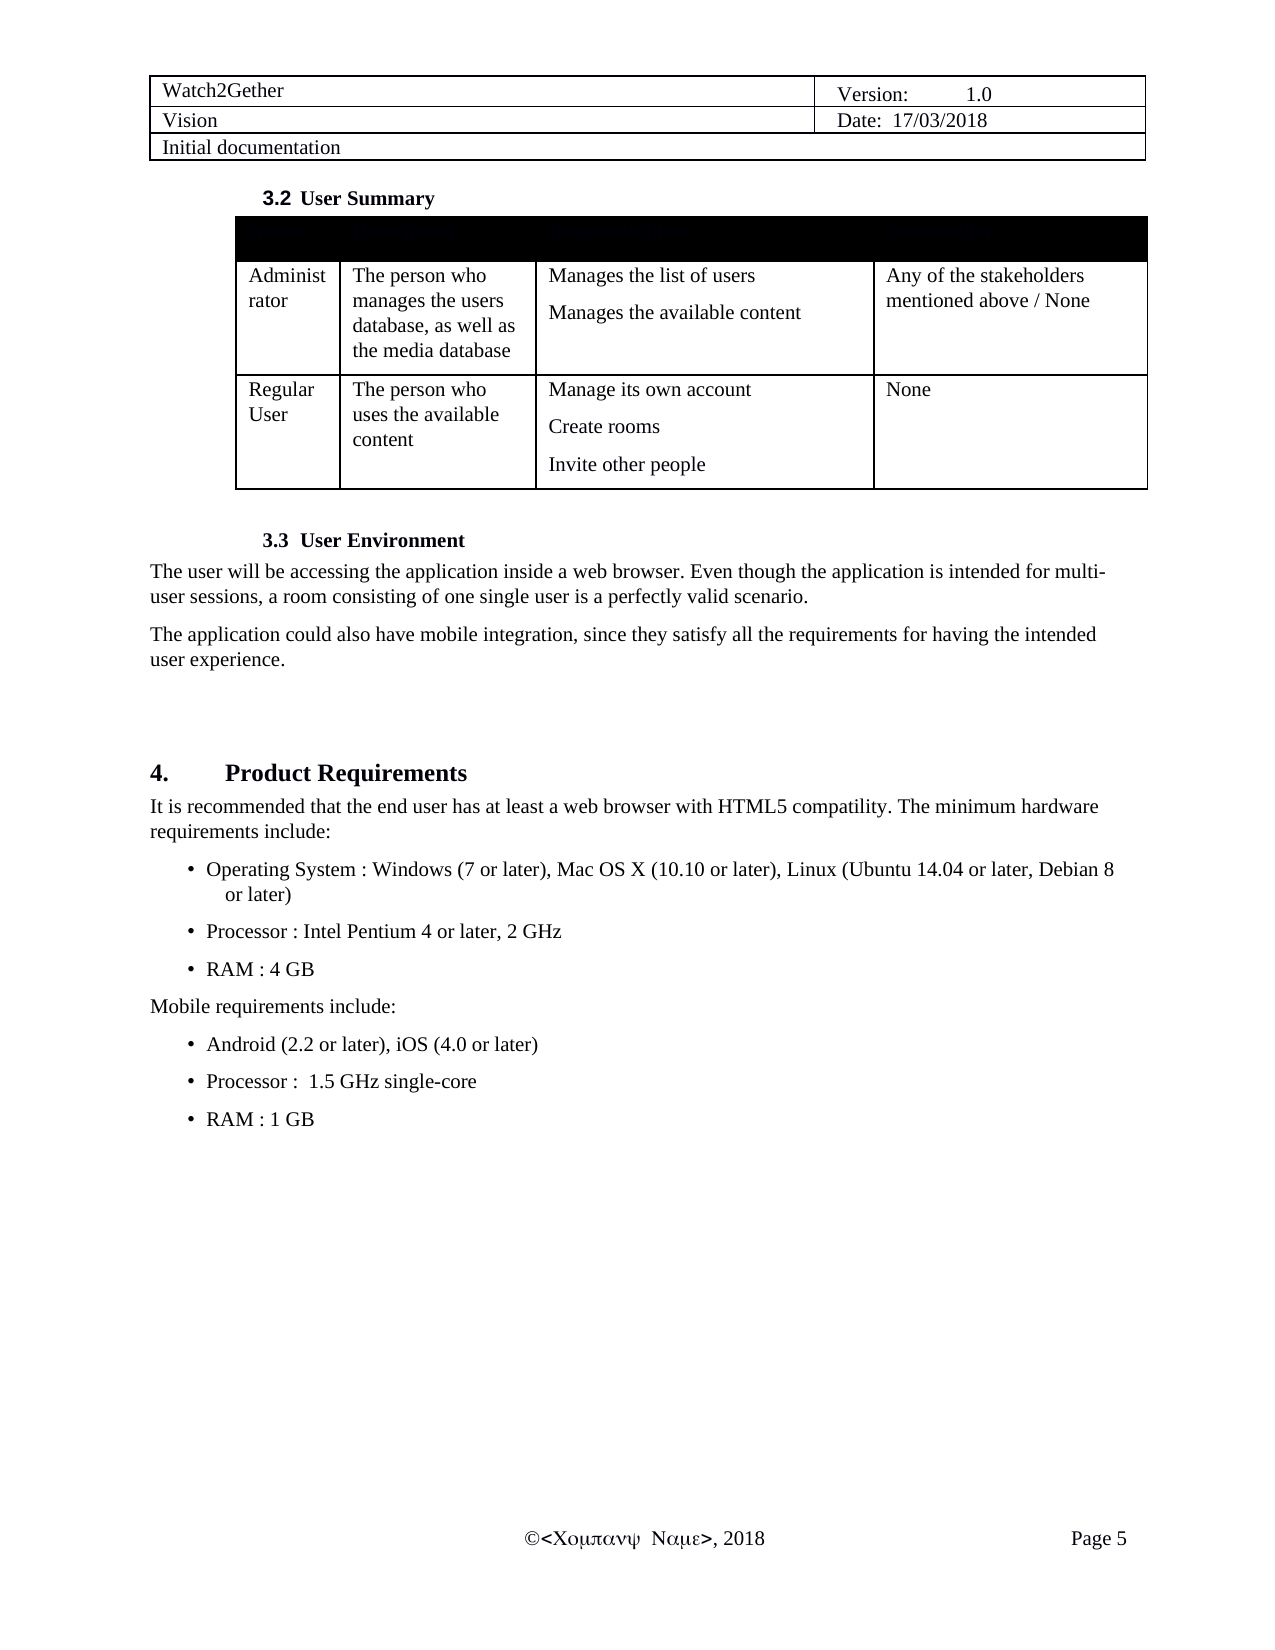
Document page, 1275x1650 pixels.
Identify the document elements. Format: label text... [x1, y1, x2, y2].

table_header Name [237, 218, 339, 260]
subtitle Product Requirements [150, 758, 1125, 787]
table_cell Manage its own account Create rooms Invite other people [537, 376, 873, 488]
table_cell The person who uses the available content [341, 376, 535, 488]
text It is recommended that the end user has at least a web browser with HTML5 compatility. The minimum hardware requirements include: [150, 793, 1125, 843]
table_header Stakeholder [875, 218, 1147, 260]
table_cell Regular User [237, 376, 339, 488]
text The application could also have mobile integration, since they satisfy all the requirements for having the intended user experience. [150, 621, 1125, 671]
table_cell The person who manages the users database, as well as the media database [341, 262, 535, 374]
table_header Responsibilities [537, 218, 873, 260]
list RAM : 4 GB [187, 956, 1125, 981]
text The user will be accessing the application inside a web browser. Even though the application is intended for multi-user sessions, a room consisting of one single user is a perfectly valid scenario. [150, 558, 1125, 608]
subtitle User Summary [262, 185, 1125, 210]
table_header Description [341, 218, 535, 260]
subtitle User Environment [262, 527, 1125, 552]
list Android (2.2 or later), iOS (4.0 or later) [187, 1031, 1125, 1056]
list RAM : 1 GB [187, 1106, 1125, 1131]
text Mobile requirements include: [150, 993, 1125, 1018]
list Processor : Intel Pentium 4 or later, 2 GHz [187, 918, 1125, 943]
table_cell None [875, 376, 1147, 488]
table_cell Administrator [237, 262, 339, 374]
table_cell Manages the list of users Manages the available content [537, 262, 873, 374]
list Processor : 1.5 GHz single-core [187, 1068, 1125, 1093]
table_cell Any of the stakeholders mentioned above / None [875, 262, 1147, 374]
list Operating System : Windows (7 or later), Mac OS X (10.10 or later), Linux (Ubuntu 14.04 or later, Debian 8 or later) [187, 856, 1125, 906]
